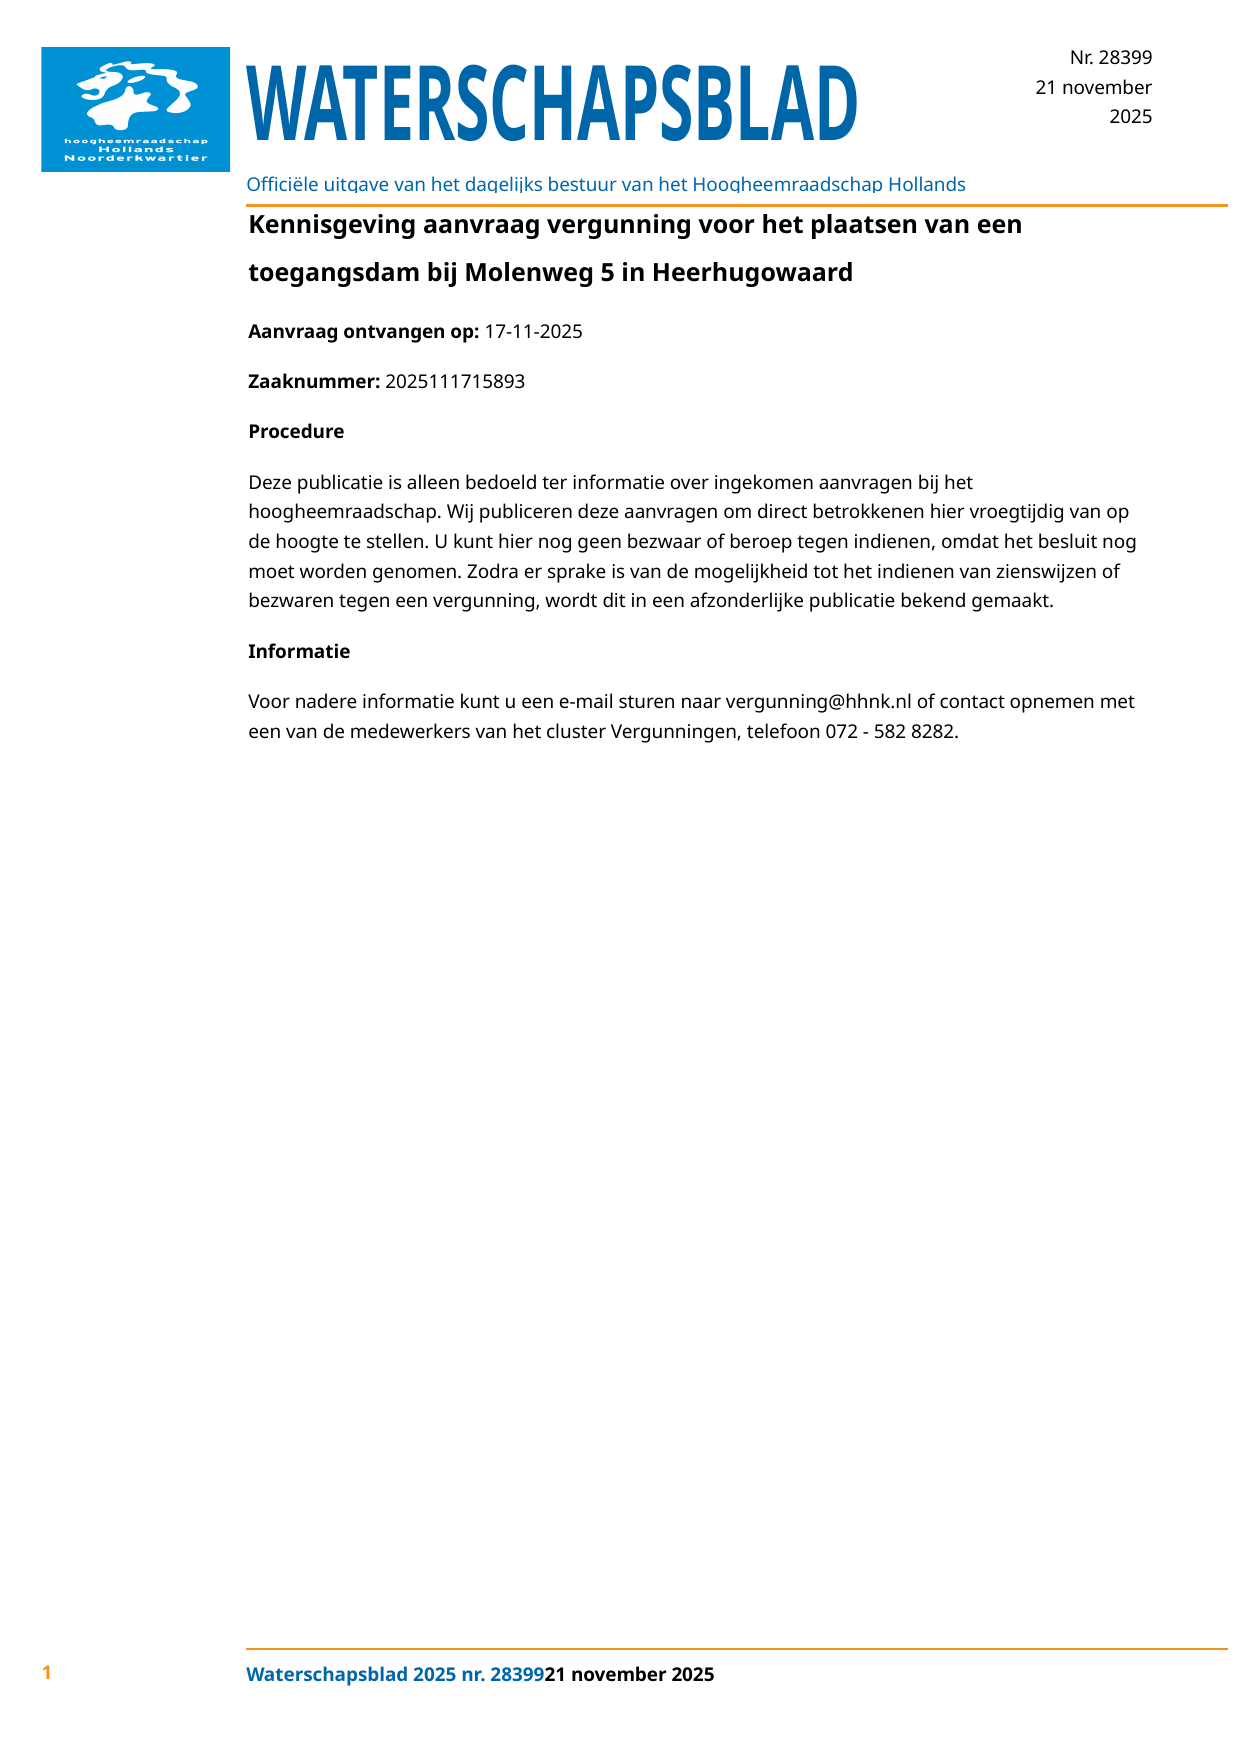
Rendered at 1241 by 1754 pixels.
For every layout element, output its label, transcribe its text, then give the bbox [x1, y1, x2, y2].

text Informatie [248, 638, 1152, 664]
text Zaaknummer: 2025111715893 [248, 368, 1152, 394]
picture [88, 87, 157, 130]
text Deze publicatie is alleen bedoeld ter informatie over ingekomen aanvragen bij het hoogheemraadschap. Wij publiceren deze aanvragen om direct betrokkenen hier vroegtijdig van op de hoogte te stellen. U kunt hier nog geen bezwaar of beroep tegen indienen, omdat het besluit nog moet worden genomen. Zodra er sprake is van de mogelijkheid tot het indienen van zienswijzen of bezwaren tegen een vergunning, wordt dit in een afzonderlijke publicatie bekend gemaakt. [248, 469, 1152, 613]
text Kennisgeving aanvraag vergunning voor het plaatsen van een toegangsdam bij Molenweg 5 in Heerhugowaard [248, 207, 1152, 288]
text Procedure [248, 419, 1152, 444]
text Aanvraag ontvangen op: 17-11-2025 [248, 318, 1152, 344]
picture [78, 64, 122, 99]
text Voor nadere informatie kunt u een e-mail sturen naar vergunning@hhnk.nl of contact opnemen met een van de medewerkers van het cluster Vergunningen, telefoon 072 - 582 8282. [248, 688, 1152, 744]
picture [118, 62, 197, 112]
picture [129, 76, 144, 82]
